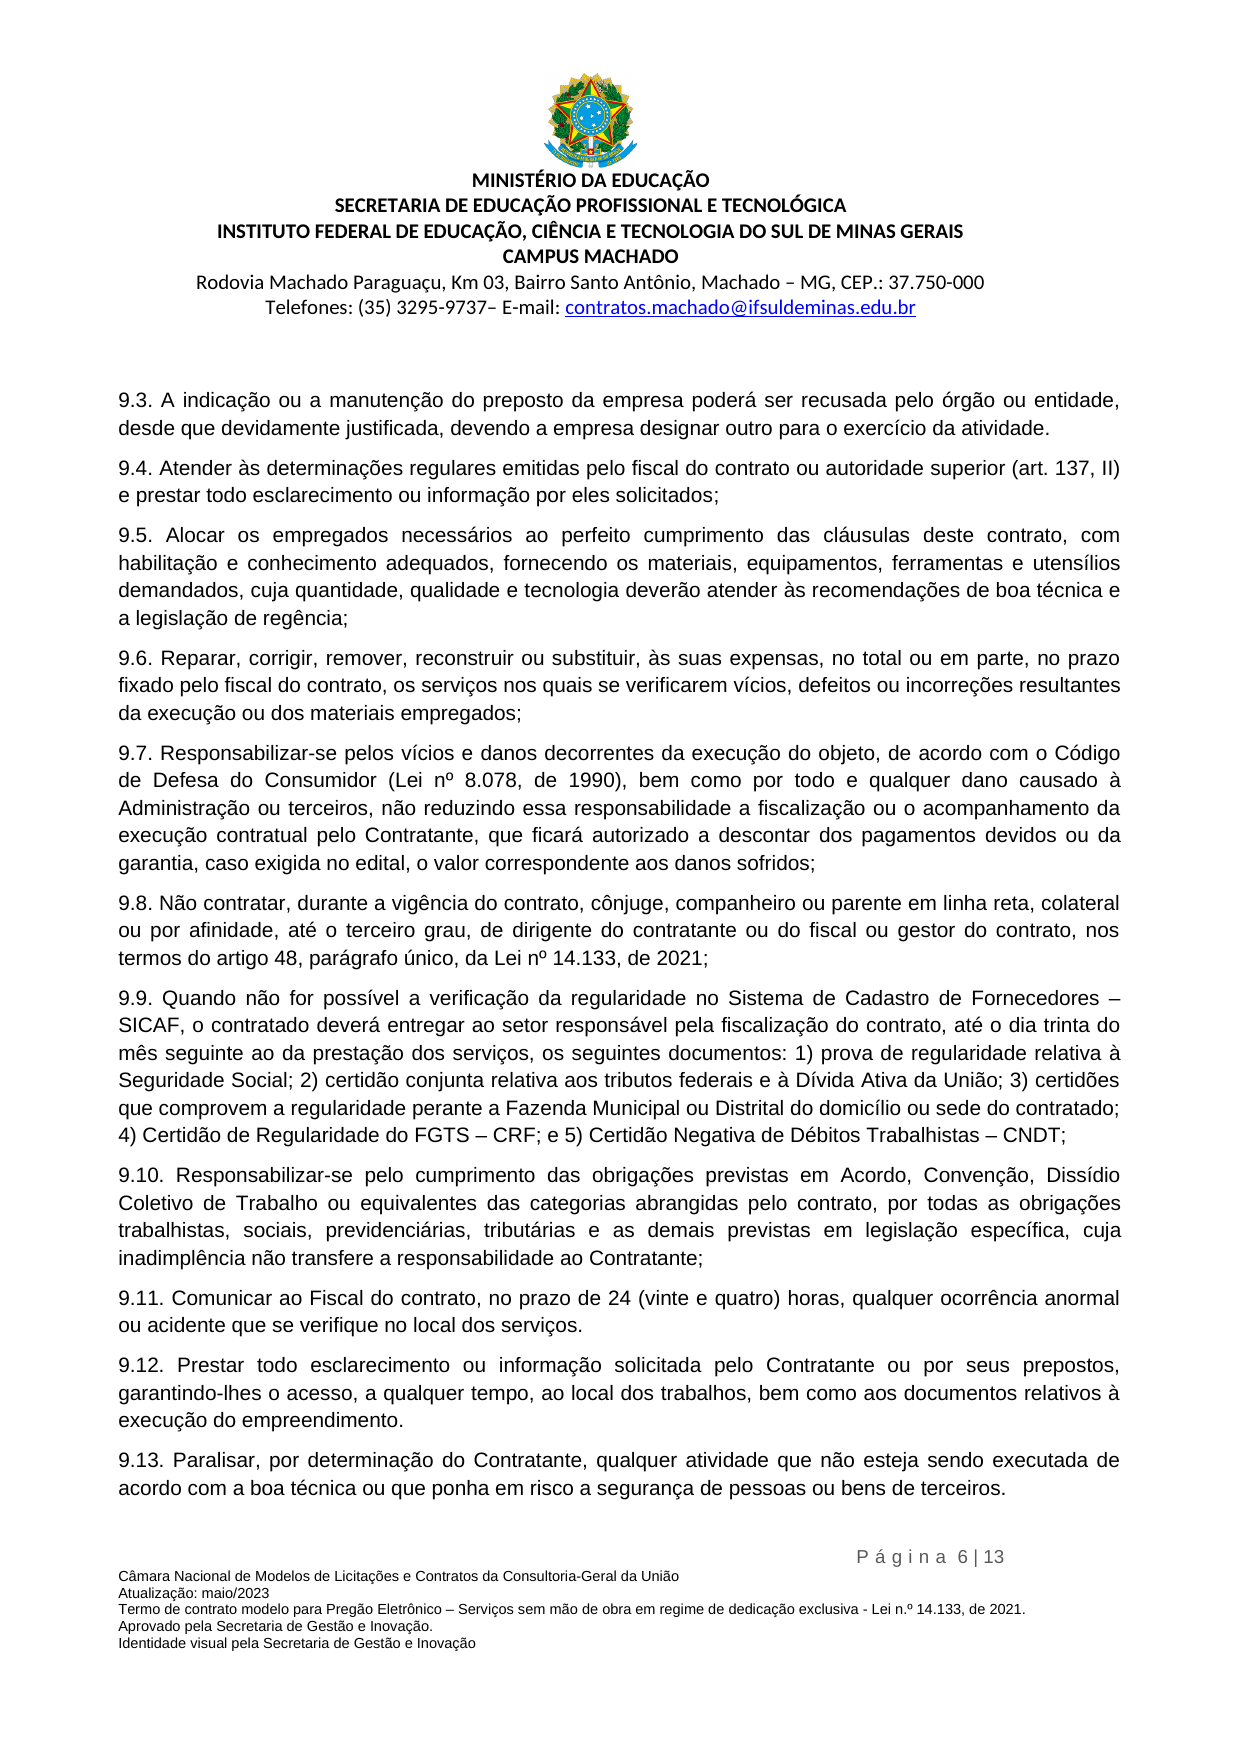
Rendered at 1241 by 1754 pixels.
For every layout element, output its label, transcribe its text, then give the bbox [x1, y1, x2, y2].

picture [568, 152, 587, 160]
picture [543, 73, 638, 168]
text 9.11. Comunicar ao Fiscal do contrato, no prazo de 24 (vinte e quatro) horas, qualquer ocorrência anormal ou acidente que se verifique no local dos serviços. [118, 1285, 1122, 1337]
text 9.5. Alocar os empregados necessários ao perfeito cumprimento das cláusulas deste contrato, com habilitação e conhecimento adequados, fornecendo os materiais, equipamentos, ferramentas e utensílios demandados, cuja quantidade, qualidade e tecnologia deverão atender às recomendações de boa técnica e a legislação de regência; [118, 523, 1122, 629]
text 9.4. Atender às determinações regulares emitidas pelo fiscal do contrato ou autoridade superior (art. 137, II) e prestar todo esclarecimento ou informação por eles solicitados; [118, 455, 1122, 507]
text 9.8. Não contratar, durante a vigência do contrato, cônjuge, companheiro ou parente em linha reta, colateral ou por afinidade, até o terceiro grau, de dirigente do contratante ou do fiscal ou gestor do contrato, nos termos do artigo 48, parágrafo único, da Lei nº 14.133, de 2021; [118, 890, 1122, 969]
picture [610, 149, 621, 155]
text 9.7. Responsabilizar-se pelos vícios e danos decorrentes da execução do objeto, de acordo com o Código de Defesa do Consumidor (Lei nº 8.078, de 1990), bem como por todo e qualquer dano causado à Administração ou terceiros, não reduzindo essa responsabilidade a fiscalização ou o acompanhamento da execução contratual pelo Contratante, que ficará autorizado a descontar dos pagamentos devidos ou da garantia, caso exigida no edital, o valor correspondente aos danos sofridos; [118, 740, 1122, 874]
text 9.6. Reparar, corrigir, remover, reconstruir ou substituir, às suas expensas, no total ou em parte, no prazo fixado pelo fiscal do contrato, os serviços nos quais se verificarem vícios, defeitos ou incorreções resultantes da execução ou dos materiais empregados; [118, 645, 1122, 724]
text 9.10. Responsabilizar-se pelo cumprimento das obrigações previstas em Acordo, Convenção, Dissídio Coletivo de Trabalho ou equivalentes das categorias abrangidas pelo contrato, por todas as obrigações trabalhistas, sociais, previdenciárias, tributárias e as demais previstas em legislação específica, cuja inadimplência não transfere a responsabilidade ao Contratante; [118, 1163, 1122, 1269]
text 9.3. A indicação ou a manutenção do preposto da empresa poderá ser recusada pelo órgão ou entidade, desde que devidamente justificada, devendo a empresa designar outro para o exercício da atividade. [118, 388, 1122, 439]
text 9.12. Prestar todo esclarecimento ou informação solicitada pelo Contratante ou por seus prepostos, garantindo-lhes o acesso, a qualquer tempo, ao local dos trabalhos, bem como aos documentos relativos à execução do empreendimento. [118, 1353, 1122, 1432]
text 9.13. Paralisar, por determinação do Contratante, qualquer atividade que não esteja sendo executada de acordo com a boa técnica ou que ponha em risco a segurança de pessoas ou bens de terceiros. [118, 1448, 1122, 1499]
text 9.9. Quando não for possível a verificação da regularidade no Sistema de Cadastro de Fornecedores – SICAF, o contratado deverá entregar ao setor responsável pela fiscalização do contrato, até o dia trinta do mês seguinte ao da prestação dos serviços, os seguintes documentos: 1) prova de regularidade relativa à Seguridade Social; 2) certidão conjunta relativa aos tributos federais e à Dívida Ativa da União; 3) certidões que comprovem a regularidade perante a Fazenda Municipal ou Distrital do domicílio ou sede do contratado; 4) Certidão de Regularidade do FGTS – CRF; e 5) Certidão Negativa de Débitos Trabalhistas – CNDT; [118, 985, 1122, 1147]
